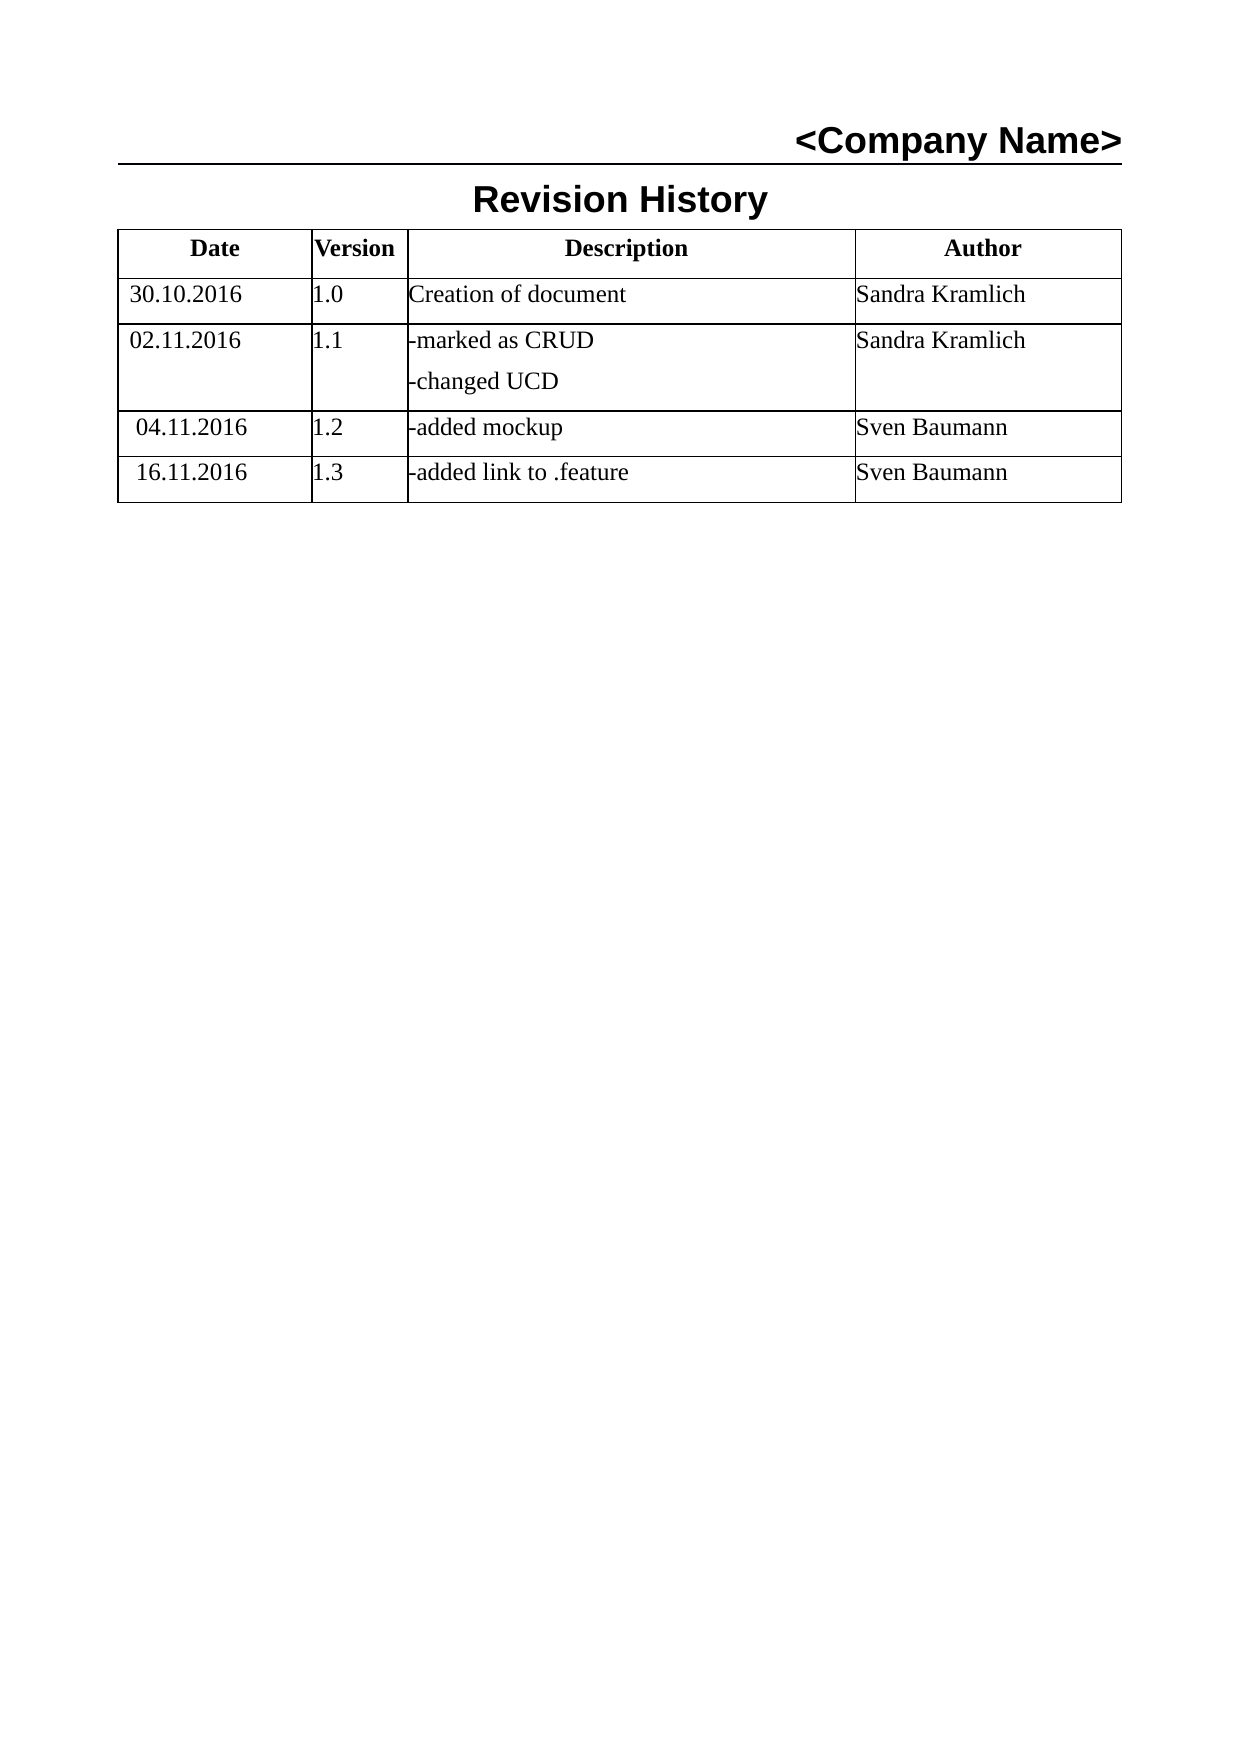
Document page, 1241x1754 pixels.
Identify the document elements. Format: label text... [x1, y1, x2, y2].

table_cell Sven Baumann [856, 457, 1121, 502]
table_header Version [313, 230, 407, 277]
table_header Date [119, 230, 311, 277]
table_header Author [856, 230, 1121, 277]
table_cell 1.2 [313, 412, 407, 456]
table_cell 1.0 [313, 279, 407, 323]
table_cell Sandra Kramlich [856, 279, 1121, 323]
table_cell 1.1 [313, 325, 407, 410]
table_cell -marked as CRUD -changed UCD [409, 325, 855, 410]
table_header Description [409, 230, 855, 277]
table_cell -added link to .feature [409, 457, 855, 502]
table_cell Sven Baumann [856, 412, 1121, 456]
table_cell 1.3 [313, 457, 407, 502]
table_cell 16.11.2016 [119, 457, 311, 502]
text Revision History [118, 177, 1122, 220]
table_cell 02.11.2016 [119, 325, 311, 410]
table_cell 30.10.2016 [119, 279, 311, 323]
table_cell Sandra Kramlich [856, 325, 1121, 410]
table_cell -added mockup [409, 412, 855, 456]
table_cell 04.11.2016 [119, 412, 311, 456]
table_cell Creation of document [409, 279, 855, 323]
